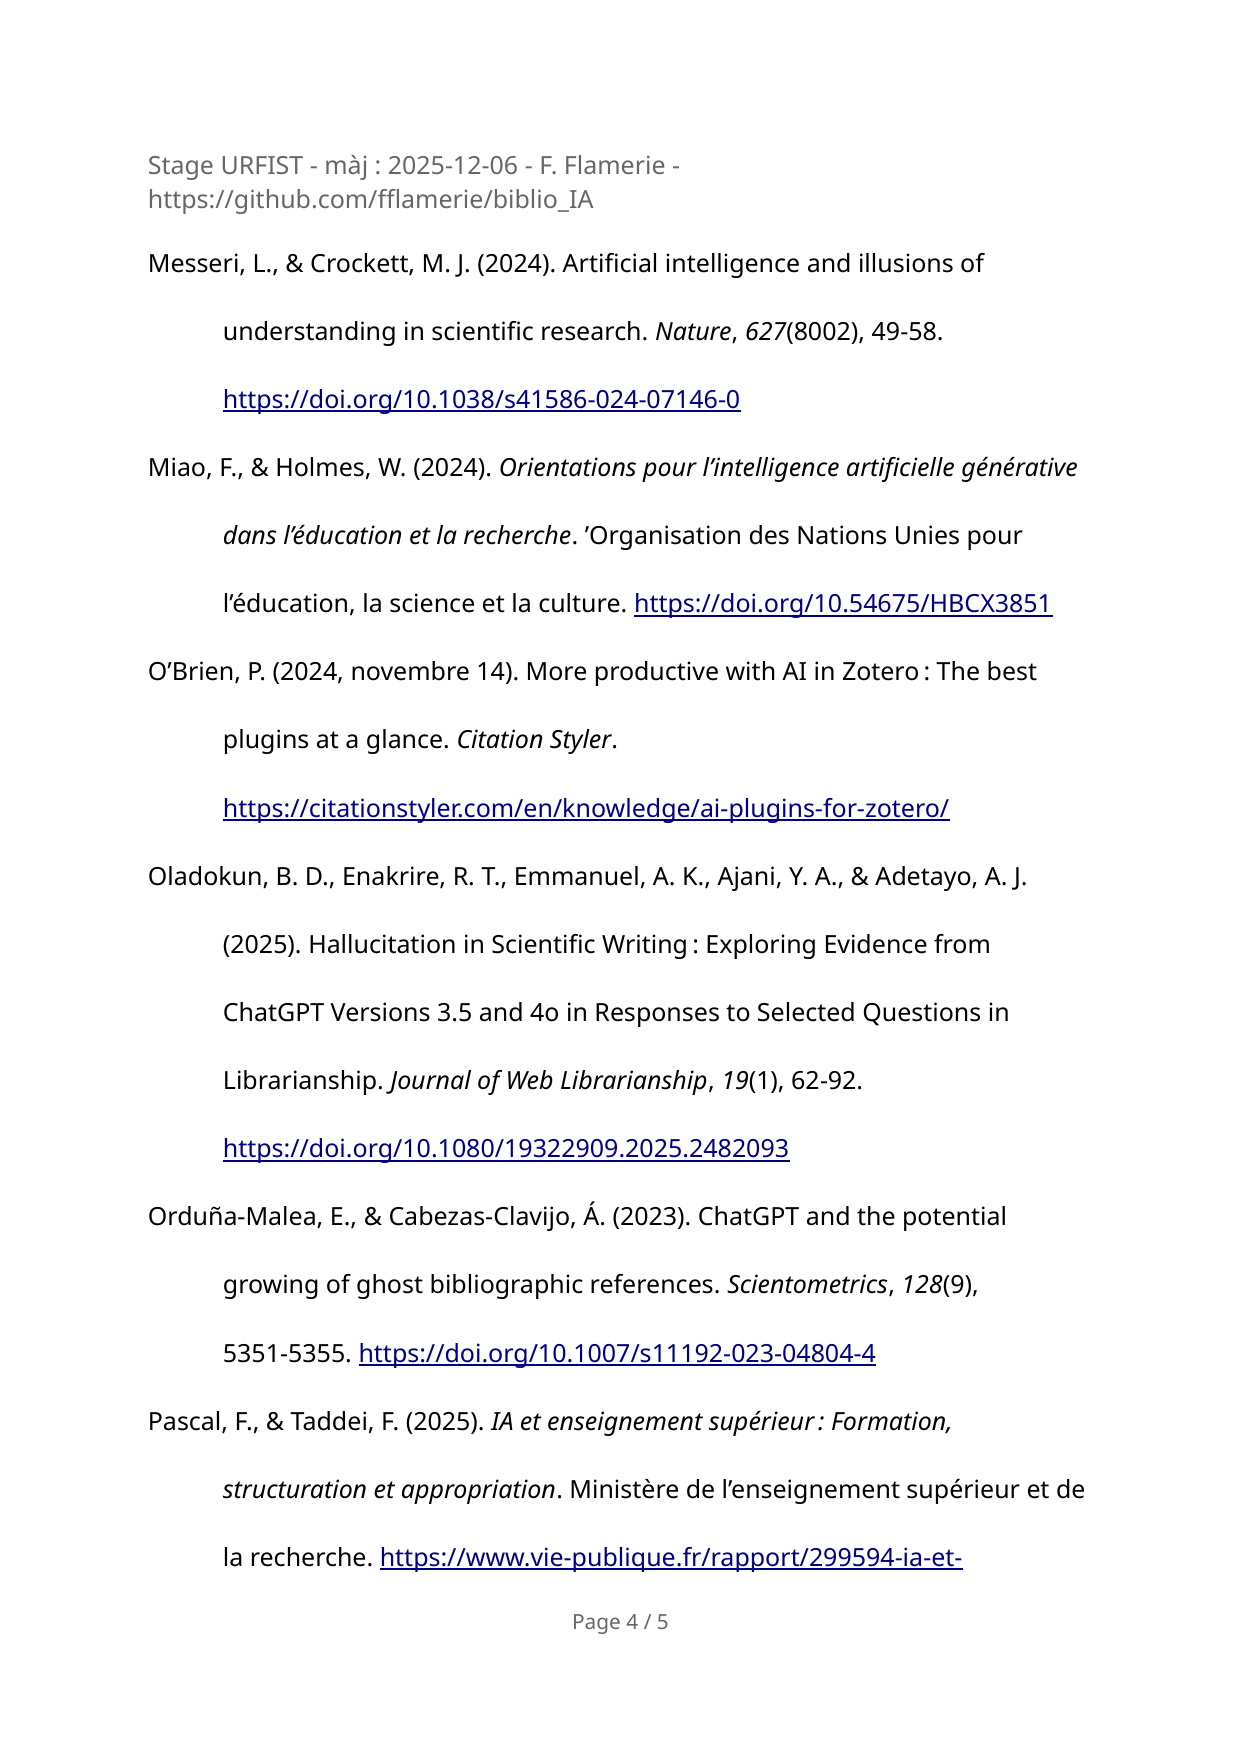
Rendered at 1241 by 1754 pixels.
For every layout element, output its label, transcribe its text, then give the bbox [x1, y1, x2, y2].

text Messeri, L., & Crockett, M. J. (2024). Artificial intelligence and illusions of understanding in scientific research. Nature, 627(8002), 49‑58. https://doi.org/10.1038/s41586-024-07146-0 [148, 245, 1093, 416]
text Oladokun, B. D., Enakrire, R. T., Emmanuel, A. K., Ajani, Y. A., & Adetayo, A. J. (2025). Hallucitation in Scientific Writing : Exploring Evidence from ChatGPT Versions 3.5 and 4o in Responses to Selected Questions in Librarianship. Journal of Web Librarianship, 19(1), 62‑92. https://doi.org/10.1080/19322909.2025.2482093 [148, 858, 1093, 1165]
text Pascal, F., & Taddei, F. (2025). IA et enseignement supérieur : Formation, structuration et appropriation. Ministère de l’enseignement supérieur et de la recherche. https://www.vie-publique.fr/rapport/299594-ia-et- [148, 1403, 1093, 1574]
text O’Brien, P. (2024, novembre 14). More productive with AI in Zotero : The best plugins at a glance. Citation Styler. https://citationstyler.com/en/knowledge/ai-plugins-for-zotero/ [148, 654, 1093, 824]
text Orduña-Malea, E., & Cabezas-Clavijo, Á. (2023). ChatGPT and the potential growing of ghost bibliographic references. Scientometrics, 128(9), 5351‑5355. https://doi.org/10.1007/s11192-023-04804-4 [148, 1199, 1093, 1369]
text Miao, F., & Holmes, W. (2024). Orientations pour l’intelligence artificielle générative dans l’éducation et la recherche. ’Organisation des Nations Unies pour l’éducation, la science et la culture. https://doi.org/10.54675/HBCX3851 [148, 449, 1093, 620]
